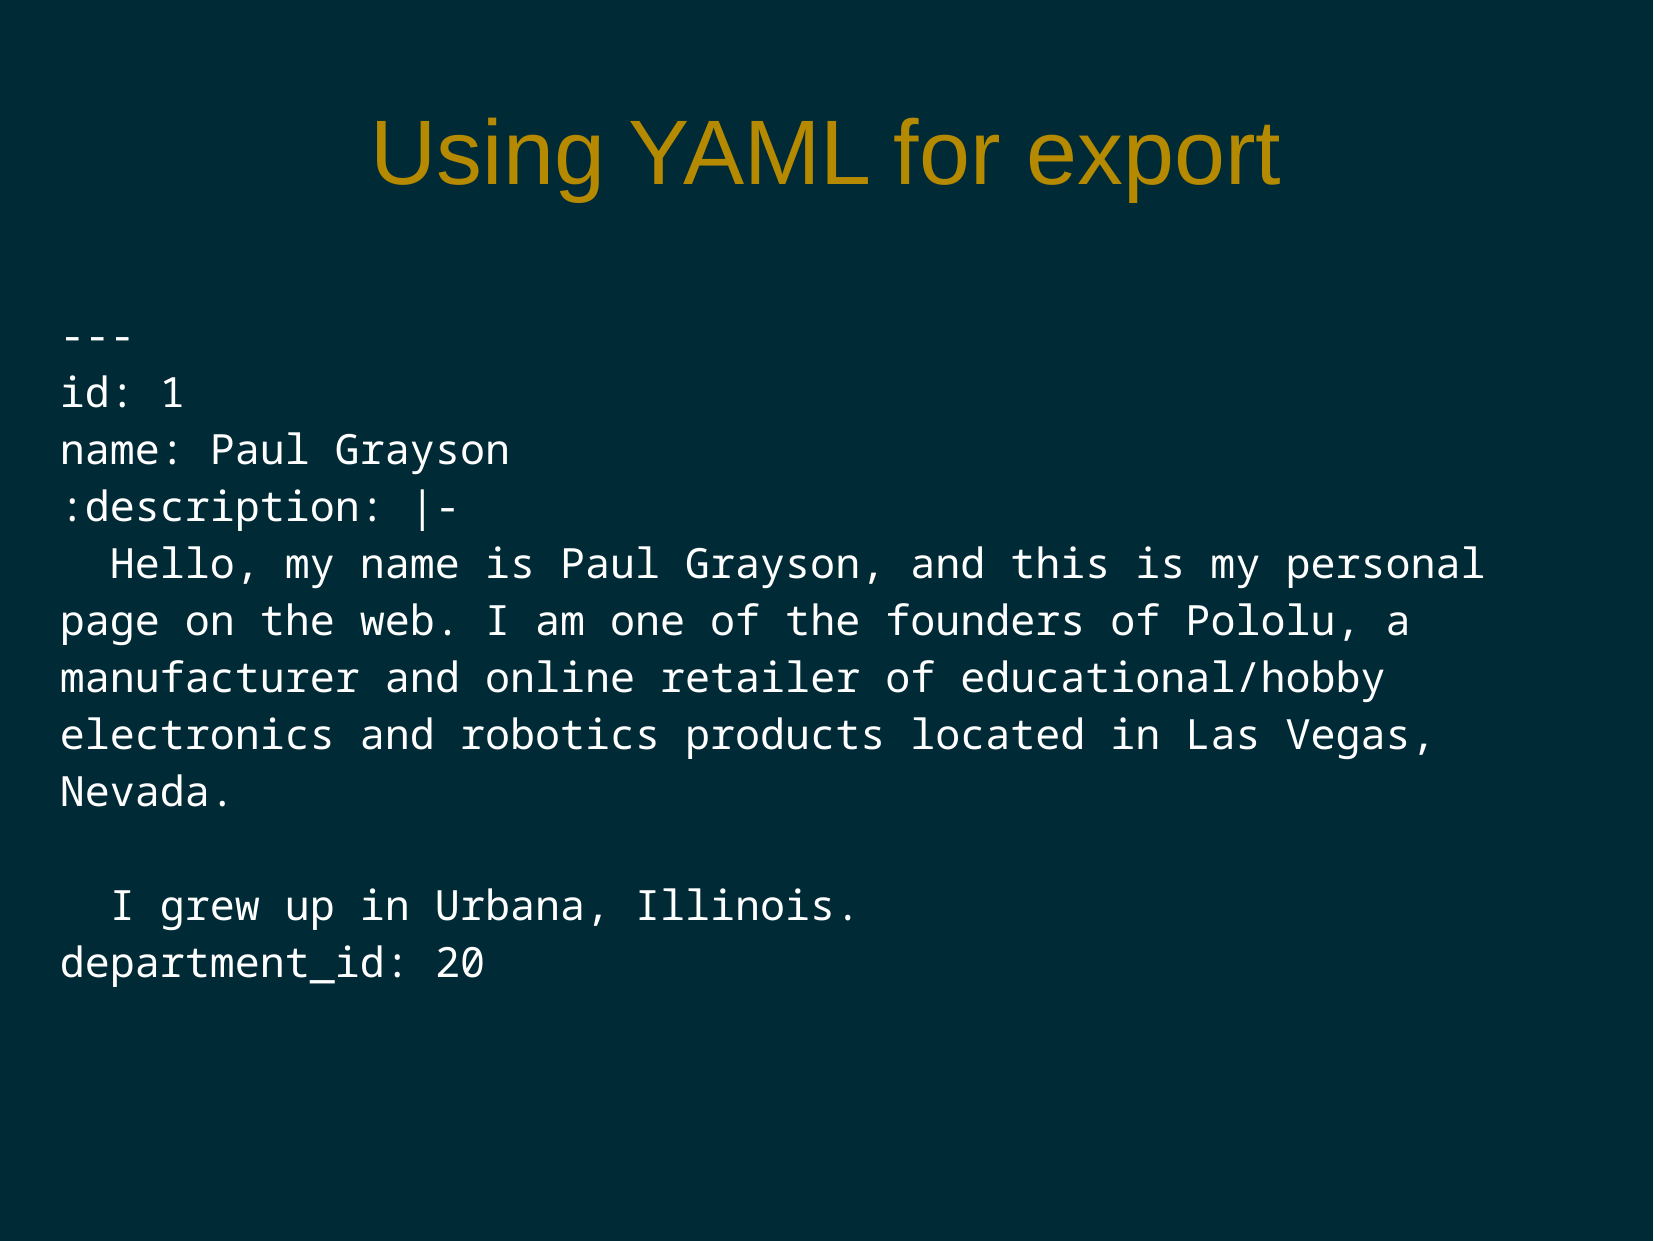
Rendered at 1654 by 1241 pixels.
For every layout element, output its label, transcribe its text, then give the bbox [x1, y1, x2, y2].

text_box --- id: 1 name: Paul Grayson :description: |- Hello, my name is Paul Grayson, and this is my personal page on the web. I am one of the founders of Pololu, a manufacturer and online retailer of educational/hobby electronics and robotics products located in Las Vegas, Nevada. I grew up in Urbana, Illinois. department_id: 20 [45, 298, 1606, 1019]
title Using YAML for export [82, 49, 1571, 257]
